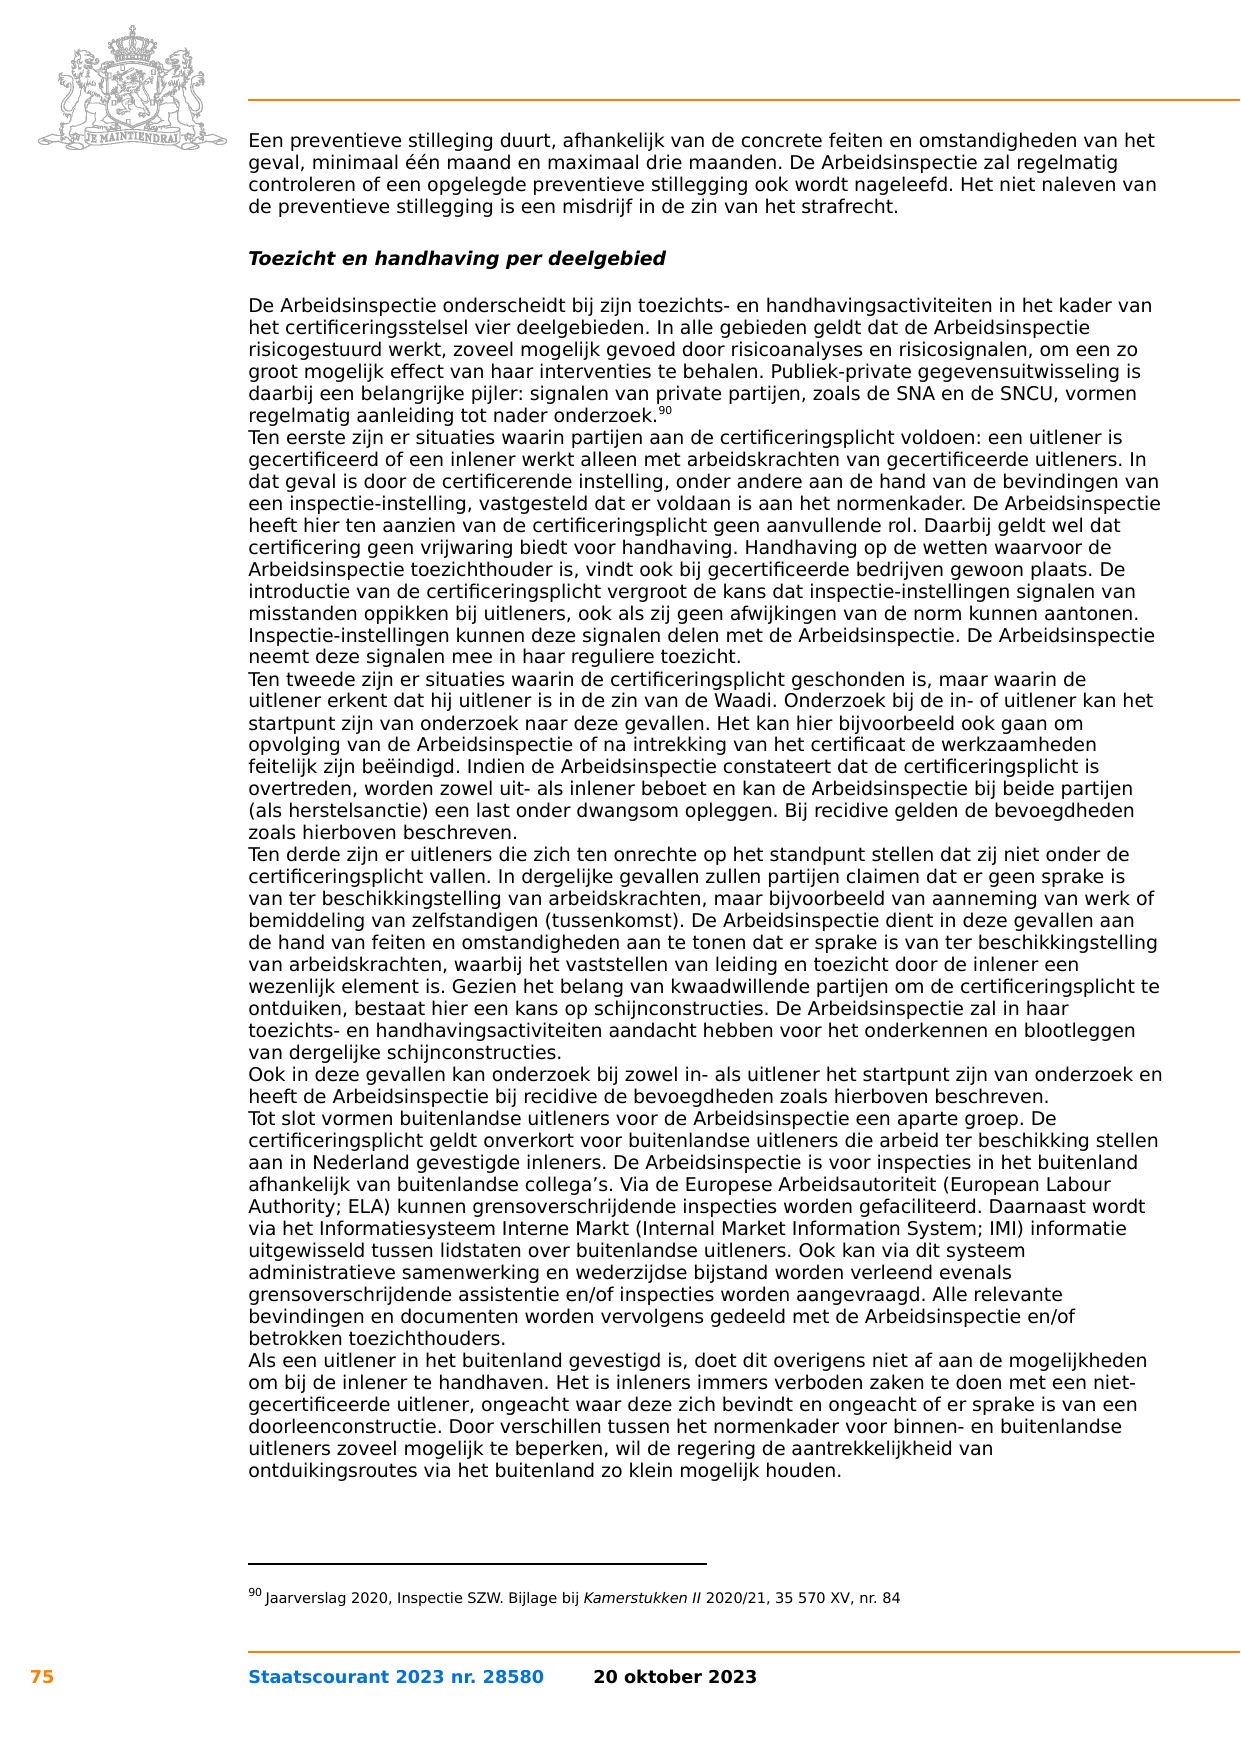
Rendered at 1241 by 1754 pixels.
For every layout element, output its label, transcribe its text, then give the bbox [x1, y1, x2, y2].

text Ook in deze gevallen kan onderzoek bij zowel in- als uitlener het startpunt zijn van onderzoek en heeft de Arbeidsinspectie bij recidive de bevoegdheden zoals hierboven beschreven. [248, 1064, 1163, 1108]
text Ten eerste zijn er situaties waarin partijen aan de certificeringsplicht voldoen: een uitlener is gecertificeerd of een inlener werkt alleen met arbeidskrachten van gecertificeerde uitleners. In dat geval is door de certificerende instelling, onder andere aan de hand van de bevindingen van een inspectie-instelling, vastgesteld dat er voldaan is aan het normenkader. De Arbeidsinspectie heeft hier ten aanzien van de certificeringsplicht geen aanvullende rol. Daarbij geldt wel dat certificering geen vrijwaring biedt voor handhaving. Handhaving op de wetten waarvoor de Arbeidsinspectie toezichthouder is, vindt ook bij gecertificeerde bedrijven gewoon plaats. De introductie van de certificeringsplicht vergroot de kans dat inspectie-instellingen signalen van misstanden oppikken bij uitleners, ook als zij geen afwijkingen van de norm kunnen aantonen. Inspectie-instellingen kunnen deze signalen delen met de Arbeidsinspectie. De Arbeidsinspectie neemt deze signalen mee in haar reguliere toezicht. [248, 427, 1163, 668]
text Een preventieve stilleging duurt, afhankelijk van de concrete feiten en omstandigheden van het geval, minimaal één maand en maximaal drie maanden. De Arbeidsinspectie zal regelmatig controleren of een opgelegde preventieve stillegging ook wordt nageleefd. Het niet naleven van de preventieve stillegging is een misdrijf in de zin van het strafrecht. [248, 130, 1163, 218]
text Ten derde zijn er uitleners die zich ten onrechte op het standpunt stellen dat zij niet onder de certificeringsplicht vallen. In dergelijke gevallen zullen partijen claimen dat er geen sprake is van ter beschikkingstelling van arbeidskrachten, maar bijvoorbeeld van aanneming van werk of bemiddeling van zelfstandigen (tussenkomst). De Arbeidsinspectie dient in deze gevallen aan de hand van feiten en omstandigheden aan te tonen dat er sprake is van ter beschikkingstelling van arbeidskrachten, waarbij het vaststellen van leiding en toezicht door de inlener een wezenlijk element is. Gezien het belang van kwaadwillende partijen om de certificeringsplicht te ontduiken, bestaat hier een kans op schijnconstructies. De Arbeidsinspectie zal in haar toezichts- en handhavingsactiviteiten aandacht hebben voor het onderkennen en blootleggen van dergelijke schijnconstructies. [248, 844, 1163, 1064]
text De Arbeidsinspectie onderscheidt bij zijn toezichts- en handhavingsactiviteiten in het kader van het certificeringsstelsel vier deelgebieden. In alle gebieden geldt dat de Arbeidsinspectie risicogestuurd werkt, zoveel mogelijk gevoed door risicoanalyses en risicosignalen, om een zo groot mogelijk effect van haar interventies te behalen. Publiek-private gegevensuitwisseling is daarbij een belangrijke pijler: signalen van private partijen, zoals de SNA en de SNCU, vormen regelmatig aanleiding tot nader onderzoek. [248, 295, 1163, 427]
picture [38, 25, 227, 150]
text Jaarverslag 2020, Inspectie SZW. Bijlage bij Kamerstukken II 2020/21, 35 570 XV, nr. 84 [248, 1586, 1163, 1608]
text Ten tweede zijn er situaties waarin de certificeringsplicht geschonden is, maar waarin de uitlener erkent dat hij uitlener is in de zin van de Waadi. Onderzoek bij de in- of uitlener kan het startpunt zijn van onderzoek naar deze gevallen. Het kan hier bijvoorbeeld ook gaan om opvolging van de Arbeidsinspectie of na intrekking van het certificaat de werkzaamheden feitelijk zijn beëindigd. Indien de Arbeidsinspectie constateert dat de certificeringsplicht is overtreden, worden zowel uit- als inlener beboet en kan de Arbeidsinspectie bij beide partijen (als herstelsanctie) een last onder dwangsom opleggen. Bij recidive gelden de bevoegdheden zoals hierboven beschreven. [248, 668, 1163, 844]
subtitle Toezicht en handhaving per deelgebied [248, 248, 1163, 270]
text Als een uitlener in het buitenland gevestigd is, doet dit overigens niet af aan de mogelijkheden om bij de inlener te handhaven. Het is inleners immers verboden zaken te doen met een niet-gecertificeerde uitlener, ongeacht waar deze zich bevindt en ongeacht of er sprake is van een doorleenconstructie. Door verschillen tussen het normenkader voor binnen- en buitenlandse uitleners zoveel mogelijk te beperken, wil de regering de aantrekkelijkheid van ontduikingsroutes via het buitenland zo klein mogelijk houden. [248, 1350, 1163, 1482]
text Tot slot vormen buitenlandse uitleners voor de Arbeidsinspectie een aparte groep. De certificeringsplicht geldt onverkort voor buitenlandse uitleners die arbeid ter beschikking stellen aan in Nederland gevestigde inleners. De Arbeidsinspectie is voor inspecties in het buitenland afhankelijk van buitenlandse collega’s. Via de Europese Arbeidsautoriteit (European Labour Authority; ELA) kunnen grensoverschrijdende inspecties worden gefaciliteerd. Daarnaast wordt via het Informatiesysteem Interne Markt (Internal Market Information System; IMI) informatie uitgewisseld tussen lidstaten over buitenlandse uitleners. Ook kan via dit systeem administratieve samenwerking en wederzijdse bijstand worden verleend evenals grensoverschrijdende assistentie en/of inspecties worden aangevraagd. Alle relevante bevindingen en documenten worden vervolgens gedeeld met de Arbeidsinspectie en/of betrokken toezichthouders. [248, 1108, 1163, 1350]
